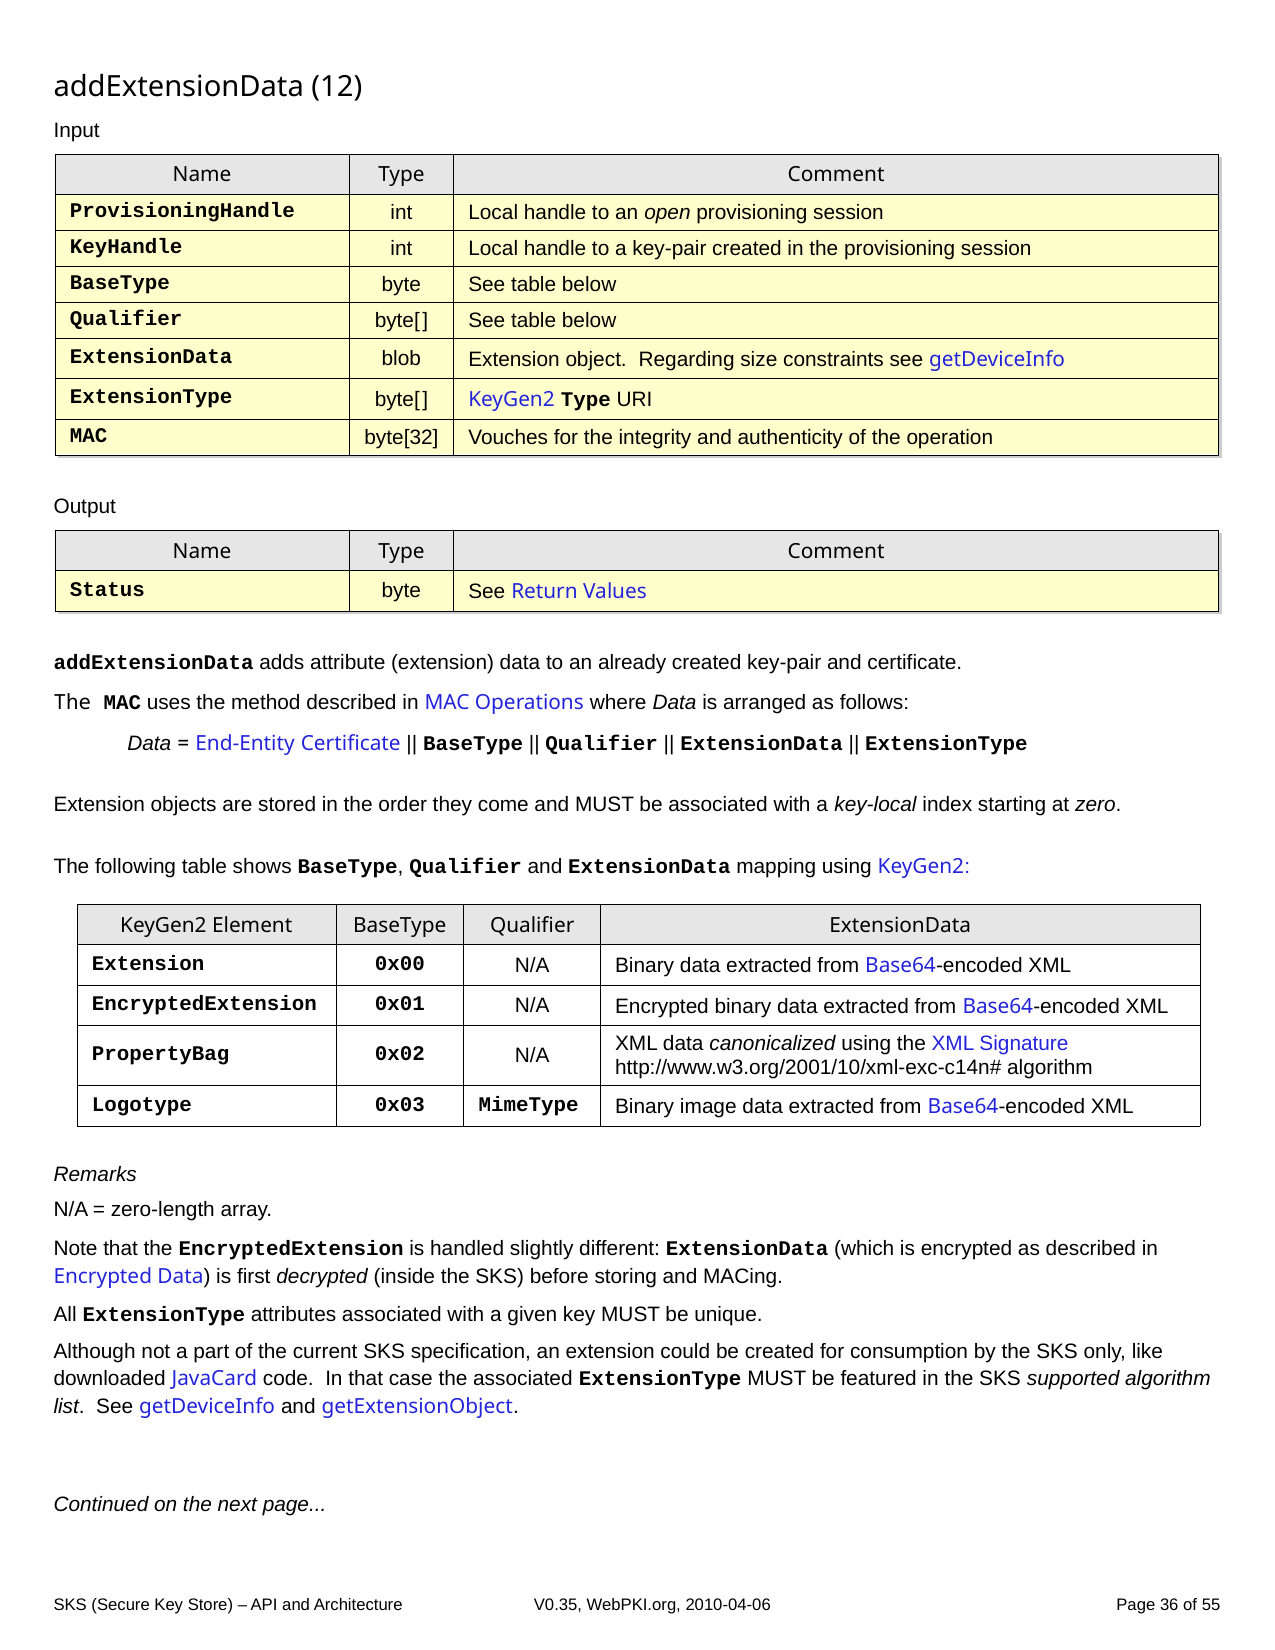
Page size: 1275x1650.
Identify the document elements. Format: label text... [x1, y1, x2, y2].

table_cell MAC [56, 420, 349, 454]
text Note that the EncryptedExtension is handled slightly different: ExtensionData (which is encrypted as described in Encrypted Data) is first decrypted (inside the SKS) before storing and MACing. [53, 1233, 1221, 1290]
table_cell N/A [464, 1026, 600, 1085]
table_cell Binary image data extracted from Base64-encoded XML [601, 1086, 1200, 1126]
table_cell byte [350, 267, 453, 302]
table_cell See table below [454, 303, 1218, 338]
table_cell See Return Values [454, 571, 1218, 611]
table_cell PropertyBag [78, 1026, 336, 1085]
text Remarks [53, 1161, 1221, 1185]
table_cell BaseType [56, 267, 349, 302]
table_header ExtensionData [601, 905, 1200, 944]
table_header Qualifier [464, 905, 600, 944]
table_cell 0x03 [337, 1086, 463, 1126]
text Continued on the next page... [53, 1492, 1221, 1516]
table_cell byte [350, 571, 453, 611]
table_header Type [350, 155, 453, 194]
table_cell ExtensionData [56, 339, 349, 378]
text Input [53, 118, 1221, 142]
table_cell byte⁮[32] [350, 420, 453, 454]
table_cell KeyGen2 Type URI [454, 379, 1218, 419]
table_cell ExtensionType [56, 379, 349, 419]
subtitle addExtensionData (12) [53, 66, 1221, 105]
table_cell Vouches for the integrity and authenticity of the operation [454, 420, 1218, 454]
table_cell Qualifier [56, 303, 349, 338]
table_cell EncryptedExtension [78, 986, 336, 1025]
table_header Name [56, 155, 349, 194]
table_cell Status [56, 571, 349, 611]
table_cell XML data canonicalized using the XML Signature http://www.w3.org/2001/10/xml-exc-c14n# algorithm [601, 1026, 1200, 1085]
table_cell Local handle to a key-pair created in the provisioning session [454, 231, 1218, 266]
table_cell Extension [78, 945, 336, 985]
table_header Comment [454, 531, 1218, 570]
table_cell Encrypted binary data extracted from Base64-encoded XML [601, 986, 1200, 1025]
table_header KeyGen2 Element [78, 905, 336, 944]
text N/A = zero-length array. [53, 1197, 1221, 1221]
table_cell int [350, 195, 453, 230]
text The following table shows BaseType, Qualifier and ExtensionData mapping using KeyGen2: [53, 851, 1221, 904]
text Output [53, 494, 1221, 518]
table_cell blob [350, 339, 453, 378]
text Data = End-Entity Certificate || BaseType || Qualifier || ExtensionData || ExtensionType [53, 728, 1221, 756]
table_cell ProvisioningHandle [56, 195, 349, 230]
table_header Name [56, 531, 349, 570]
table_cell Extension object. Regarding size constraints see getDeviceInfo [454, 339, 1218, 378]
text addExtensionData adds attribute (extension) data to an already created key-pair and certificate. [53, 650, 1221, 676]
table_cell Logotype [78, 1086, 336, 1126]
table_cell N/A [464, 945, 600, 985]
text Extension objects are stored in the order they come and MUST be associated with a key-local index starting at zero. [53, 768, 1221, 816]
table_cell int [350, 231, 453, 266]
table_cell KeyHandle [56, 231, 349, 266]
table_cell 0x02 [337, 1026, 463, 1085]
table_cell 0x01 [337, 986, 463, 1025]
table_cell byte⁮[ ] [350, 379, 453, 419]
table_cell 0x00 [337, 945, 463, 985]
table_cell byte⁮[ ] [350, 303, 453, 338]
text All ExtensionType attributes associated with a given key MUST be unique. [53, 1302, 1221, 1327]
table_cell MimeType [464, 1086, 600, 1126]
text Although not a part of the current SKS specification, an extension could be created for consumption by the SKS only, like downloaded JavaCard code. In that case the associated ExtensionType MUST be featured in the SKS supported algorithm list. See getDeviceInfo and getExtensionObject. [53, 1339, 1221, 1420]
table_header Comment [454, 155, 1218, 194]
table_cell N/A [464, 986, 600, 1025]
text The MAC uses the method described in MAC Operations where Data is arranged as follows: [53, 687, 1221, 716]
table_cell Binary data extracted from Base64-encoded XML [601, 945, 1200, 985]
table_header Type [350, 531, 453, 570]
table_cell Local handle to an open provisioning session [454, 195, 1218, 230]
table_cell See table below [454, 267, 1218, 302]
table_header BaseType [337, 905, 463, 944]
